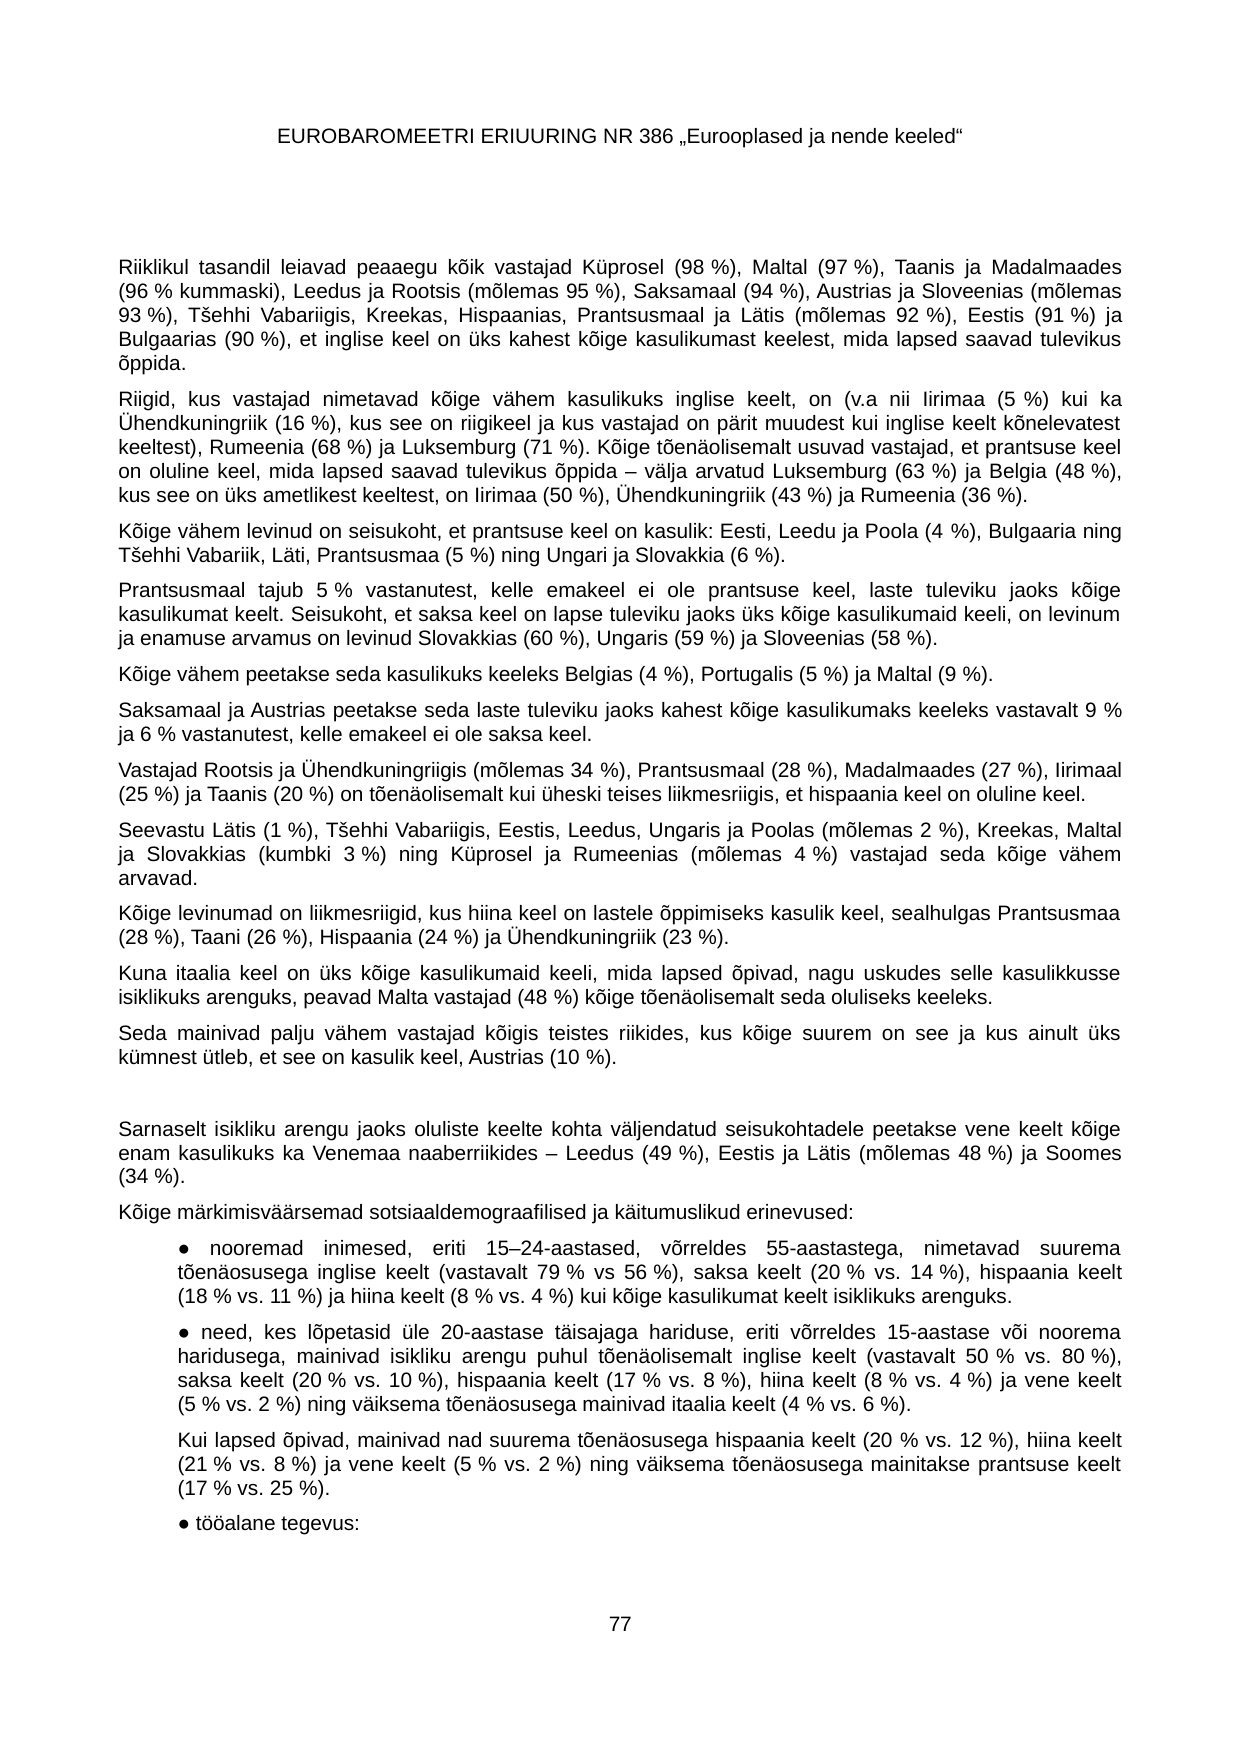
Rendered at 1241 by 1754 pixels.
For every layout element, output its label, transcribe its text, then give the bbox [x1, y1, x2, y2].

text Seda mainivad palju vähem vastajad kõigis teistes riikides, kus kõige suurem on see ja kus ainult üks kümnest ütleb, et see on kasulik keel, Austrias (10 %). [118, 1021, 1122, 1069]
text Kõige vähem levinud on seisukoht, et prantsuse keel on kasulik: Eesti, Leedu ja Poola (4 %), Bulgaaria ning Tšehhi Vabariik, Läti, Prantsusmaa (5 %) ning Ungari ja Slovakkia (6 %). [118, 518, 1122, 566]
text Riiklikul tasandil leiavad peaaegu kõik vastajad Küprosel (98 %), Maltal (97 %), Taanis ja Madalmaades (96 % kummaski), Leedus ja Rootsis (mõlemas 95 %), Saksamaal (94 %), Austrias ja Sloveenias (mõlemas 93 %), Tšehhi Vabariigis, Kreekas, Hispaanias, Prantsusmaal ja Lätis (mõlemas 92 %), Eestis (91 %) ja Bulgaarias (90 %), et inglise keel on üks kahest kõige kasulikumast keelest, mida lapsed saavad tulevikus õppida. [118, 255, 1122, 375]
text Kuna itaalia keel on üks kõige kasulikumaid keeli, mida lapsed õpivad, nagu uskudes selle kasulikkusse isiklikuks arenguks, peavad Malta vastajad (48 %) kõige tõenäolisemalt seda oluliseks keeleks. [118, 961, 1122, 1009]
text Saksamaal ja Austrias peetakse seda laste tuleviku jaoks kahest kõige kasulikumaks keeleks vastavalt 9 % ja 6 % vastanutest, kelle emakeel ei ole saksa keel. [118, 698, 1122, 746]
text Prantsusmaal tajub 5 % vastanutest, kelle emakeel ei ole prantsuse keel, laste tuleviku jaoks kõige kasulikumat keelt. Seisukoht, et saksa keel on lapse tuleviku jaoks üks kõige kasulikumaid keeli, on levinum ja enamuse arvamus on levinud Slovakkias (60 %), Ungaris (59 %) ja Sloveenias (58 %). [118, 578, 1122, 650]
text Kui lapsed õpivad, mainivad nad suurema tõenäosusega hispaania keelt (20 % vs. 12 %), hiina keelt (21 % vs. 8 %) ja vene keelt (5 % vs. 2 %) ning väiksema tõenäosusega mainitakse prantsuse keelt (17 % vs. 25 %). [177, 1427, 1122, 1499]
text Kõige levinumad on liikmesriigid, kus hiina keel on lastele õppimiseks kasulik keel, sealhulgas Prantsusmaa (28 %), Taani (26 %), Hispaania (24 %) ja Ühendkuningriik (23 %). [118, 901, 1122, 949]
text Riigid, kus vastajad nimetavad kõige vähem kasulikuks inglise keelt, on (v.a nii Iirimaa (5 %) kui ka Ühendkuningriik (16 %), kus see on riigikeel ja kus vastajad on pärit muudest kui inglise keelt kõnelevatest keeltest), Rumeenia (68 %) ja Luksemburg (71 %). Kõige tõenäolisemalt usuvad vastajad, et prantsuse keel on oluline keel, mida lapsed saavad tulevikus õppida – välja arvatud Luksemburg (63 %) ja Belgia (48 %), kus see on üks ametlikest keeltest, on Iirimaa (50 %), Ühendkuningriik (43 %) ja Rumeenia (36 %). [118, 387, 1122, 507]
text Sarnaselt isikliku arengu jaoks oluliste keelte kohta väljendatud seisukohtadele peetakse vene keelt kõige enam kasulikuks ka Venemaa naaberriikides – Leedus (49 %), Eestis ja Lätis (mõlemas 48 %) ja Soomes (34 %). [118, 1116, 1122, 1188]
text ● nooremad inimesed, eriti 15–24-aastased, võrreldes 55-aastastega, nimetavad suurema tõenäosusega inglise keelt (vastavalt 79 % vs 56 %), saksa keelt (20 % vs. 14 %), hispaania keelt (18 % vs. 11 %) ja hiina keelt (8 % vs. 4 %) kui kõige kasulikumat keelt isiklikuks arenguks. [177, 1236, 1122, 1308]
text ● tööalane tegevus: [177, 1511, 1122, 1535]
text Kõige vähem peetakse seda kasulikuks keeleks Belgias (4 %), Portugalis (5 %) ja Maltal (9 %). [118, 662, 1122, 686]
text Kõige märkimisväärsemad sotsiaaldemograafilised ja käitumuslikud erinevused: [118, 1200, 1122, 1224]
text Vastajad Rootsis ja Ühendkuningriigis (mõlemas 34 %), Prantsusmaal (28 %), Madalmaades (27 %), Iirimaal (25 %) ja Taanis (20 %) on tõenäolisemalt kui üheski teises liikmesriigis, et hispaania keel on oluline keel. [118, 758, 1122, 806]
text ● need, kes lõpetasid üle 20-aastase täisajaga hariduse, eriti võrreldes 15-aastase või noorema haridusega, mainivad isikliku arengu puhul tõenäolisemalt inglise keelt (vastavalt 50 % vs. 80 %), saksa keelt (20 % vs. 10 %), hispaania keelt (17 % vs. 8 %), hiina keelt (8 % vs. 4 %) ja vene keelt (5 % vs. 2 %) ning väiksema tõenäosusega mainivad itaalia keelt (4 % vs. 6 %). [177, 1320, 1122, 1416]
text Seevastu Lätis (1 %), Tšehhi Vabariigis, Eestis, Leedus, Ungaris ja Poolas (mõlemas 2 %), Kreekas, Maltal ja Slovakkias (kumbki 3 %) ning Küprosel ja Rumeenias (mõlemas 4 %) vastajad seda kõige vähem arvavad. [118, 817, 1122, 889]
